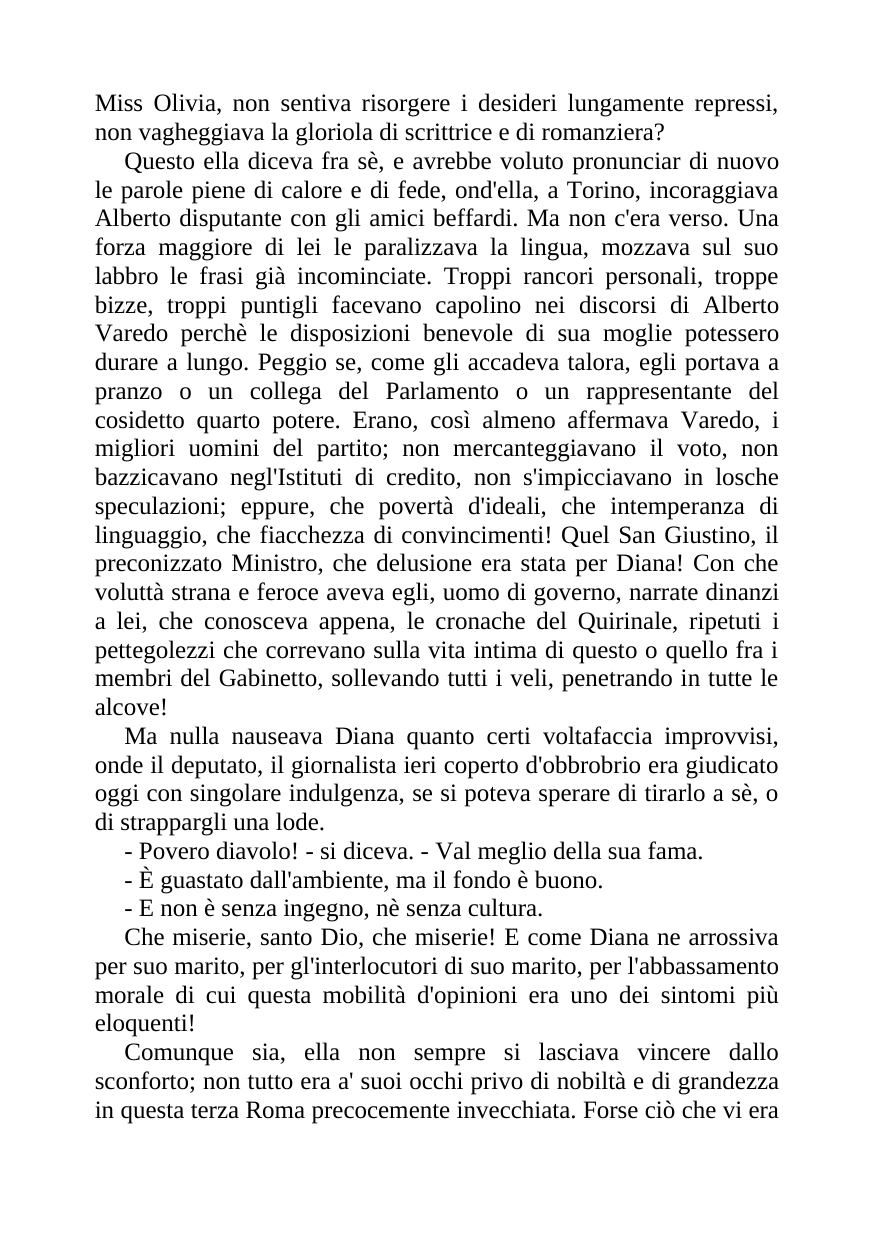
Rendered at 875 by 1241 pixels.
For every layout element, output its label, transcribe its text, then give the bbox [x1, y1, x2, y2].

text - Povero diavolo! - si diceva. - Val meglio della sua fama. [94, 836, 779, 865]
text - E non è senza ingegno, nè senza cultura. [94, 893, 779, 922]
text Questo ella diceva fra sè, e avrebbe voluto pronunciar di nuovo le parole piene di calore e di fede, ond'ella, a Torino, incoraggiava Alberto disputante con gli amici beffardi. Ma non c'era verso. Una forza maggiore di lei le paralizzava la lingua, mozzava sul suo labbro le frasi già incominciate. Troppi rancori personali, troppe bizze, troppi puntigli facevano capolino nei discorsi di Alberto Varedo perchè le disposizioni benevole di sua moglie potessero durare a lungo. Peggio se, come gli accadeva talora, egli portava a pranzo o un collega del Parlamento o un rappresentante del cosidetto quarto potere. Erano, così almeno affermava Varedo, i migliori uomini del partito; non mercanteggiavano il voto, non bazzicavano negl'Istituti di credito, non s'impicciavano in losche speculazioni; eppure, che povertà d'ideali, che intemperanza di linguaggio, che fiacchezza di convincimenti! Quel San Giustino, il preconizzato Ministro, che delusione era stata per Diana! Con che voluttà strana e feroce aveva egli, uomo di governo, narrate dinanzi a lei, che conosceva appena, le cronache del Quirinale, ripetuti i pettegolezzi che correvano sulla vita intima di questo o quello fra i membri del Gabinetto, sollevando tutti i veli, penetrando in tutte le alcove! [94, 146, 779, 721]
text Miss Olivia, non sentiva risorgere i desideri lungamente repressi, non vagheggiava la gloriola di scrittrice e di romanziera? [94, 88, 779, 146]
text Ma nulla nauseava Diana quanto certi voltafaccia improvvisi, onde il deputato, il giornalista ieri coperto d'obbrobrio era giudicato oggi con singolare indulgenza, se si poteva sperare di tirarlo a sè, o di strappargli una lode. [94, 721, 779, 836]
text Che miserie, santo Dio, che miserie! E come Diana ne arrossiva per suo marito, per gl'interlocutori di suo marito, per l'abbassamento morale di cui questa mobilità d'opinioni era uno dei sintomi più eloquenti! [94, 922, 779, 1037]
text - È guastato dall'ambiente, ma il fondo è buono. [94, 865, 779, 893]
text Comunque sia, ella non sempre si lasciava vincere dallo sconforto; non tutto era a' suoi occhi privo di nobiltà e di grandezza in questa terza Roma precocemente invecchiata. Forse ciò che vi era [94, 1037, 779, 1123]
